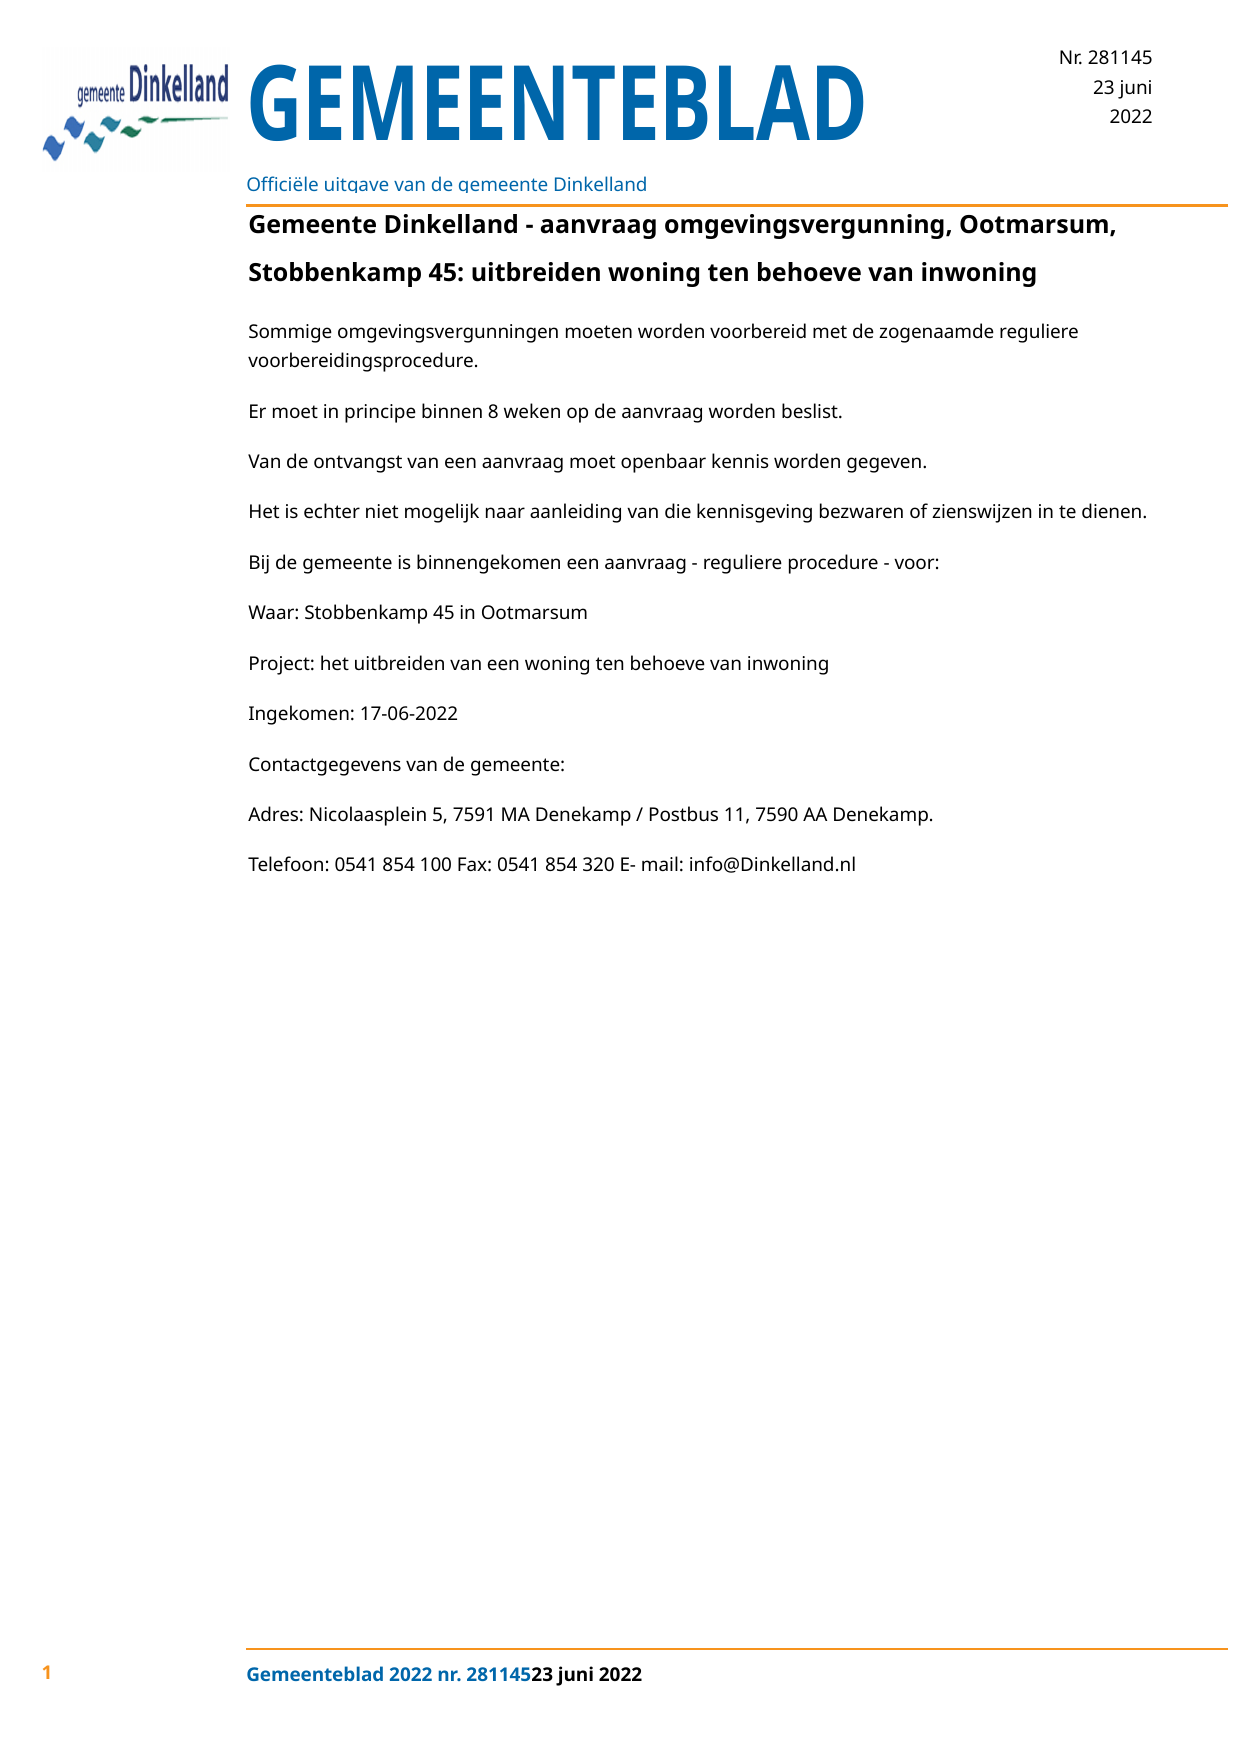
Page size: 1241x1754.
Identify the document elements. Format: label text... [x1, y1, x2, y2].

text Project: het uitbreiden van een woning ten behoeve van inwoning [248, 650, 1152, 676]
text Contactgegevens van de gemeente: [248, 751, 1152, 777]
text Telefoon: 0541 854 100 Fax: 0541 854 320 E- mail: info@Dinkelland.nl [248, 852, 1152, 877]
text Ingekomen: 17-06-2022 [248, 700, 1152, 726]
picture [41, 47, 231, 172]
text Waar: Stobbenkamp 45 in Ootmarsum [248, 599, 1152, 625]
text Bij de gemeente is binnengekomen een aanvraag - reguliere procedure - voor: [248, 549, 1152, 575]
text Adres: Nicolaasplein 5, 7591 MA Denekamp / Postbus 11, 7590 AA Denekamp. [248, 801, 1152, 827]
text Er moet in principe binnen 8 weken op de aanvraag worden beslist. [248, 398, 1152, 424]
text Het is echter niet mogelijk naar aanleiding van die kennisgeving bezwaren of zienswijzen in te dienen. [248, 499, 1152, 524]
text Van de ontvangst van een aanvraag moet openbaar kennis worden gegeven. [248, 448, 1152, 474]
text Gemeente Dinkelland - aanvraag omgevingsvergunning, Ootmarsum, Stobbenkamp 45: uitbreiden woning ten behoeve van inwoning [248, 207, 1152, 288]
text Sommige omgevingsvergunningen moeten worden voorbereid met de zogenaamde reguliere voorbereidingsprocedure. [248, 318, 1152, 373]
